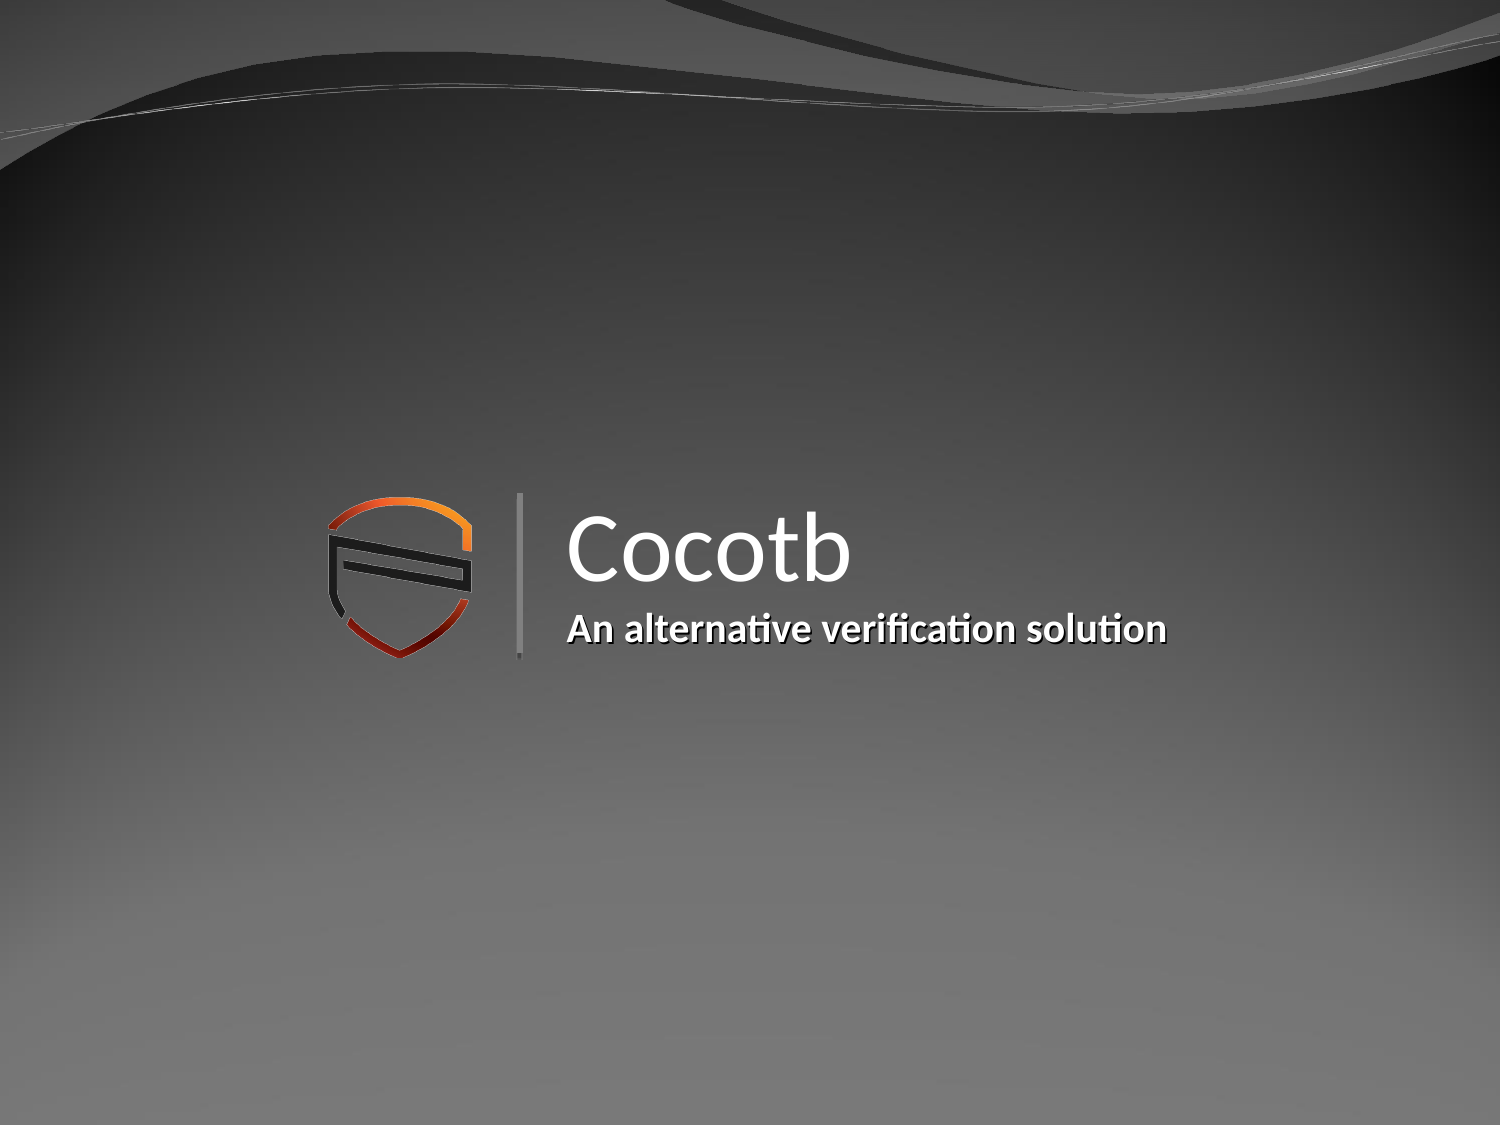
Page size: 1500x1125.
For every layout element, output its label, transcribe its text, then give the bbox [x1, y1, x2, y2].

text_box An alternative verification solution [566, 593, 1282, 1125]
picture [0, 0, 1500, 1125]
text_box Cocotb [566, 473, 1158, 1069]
